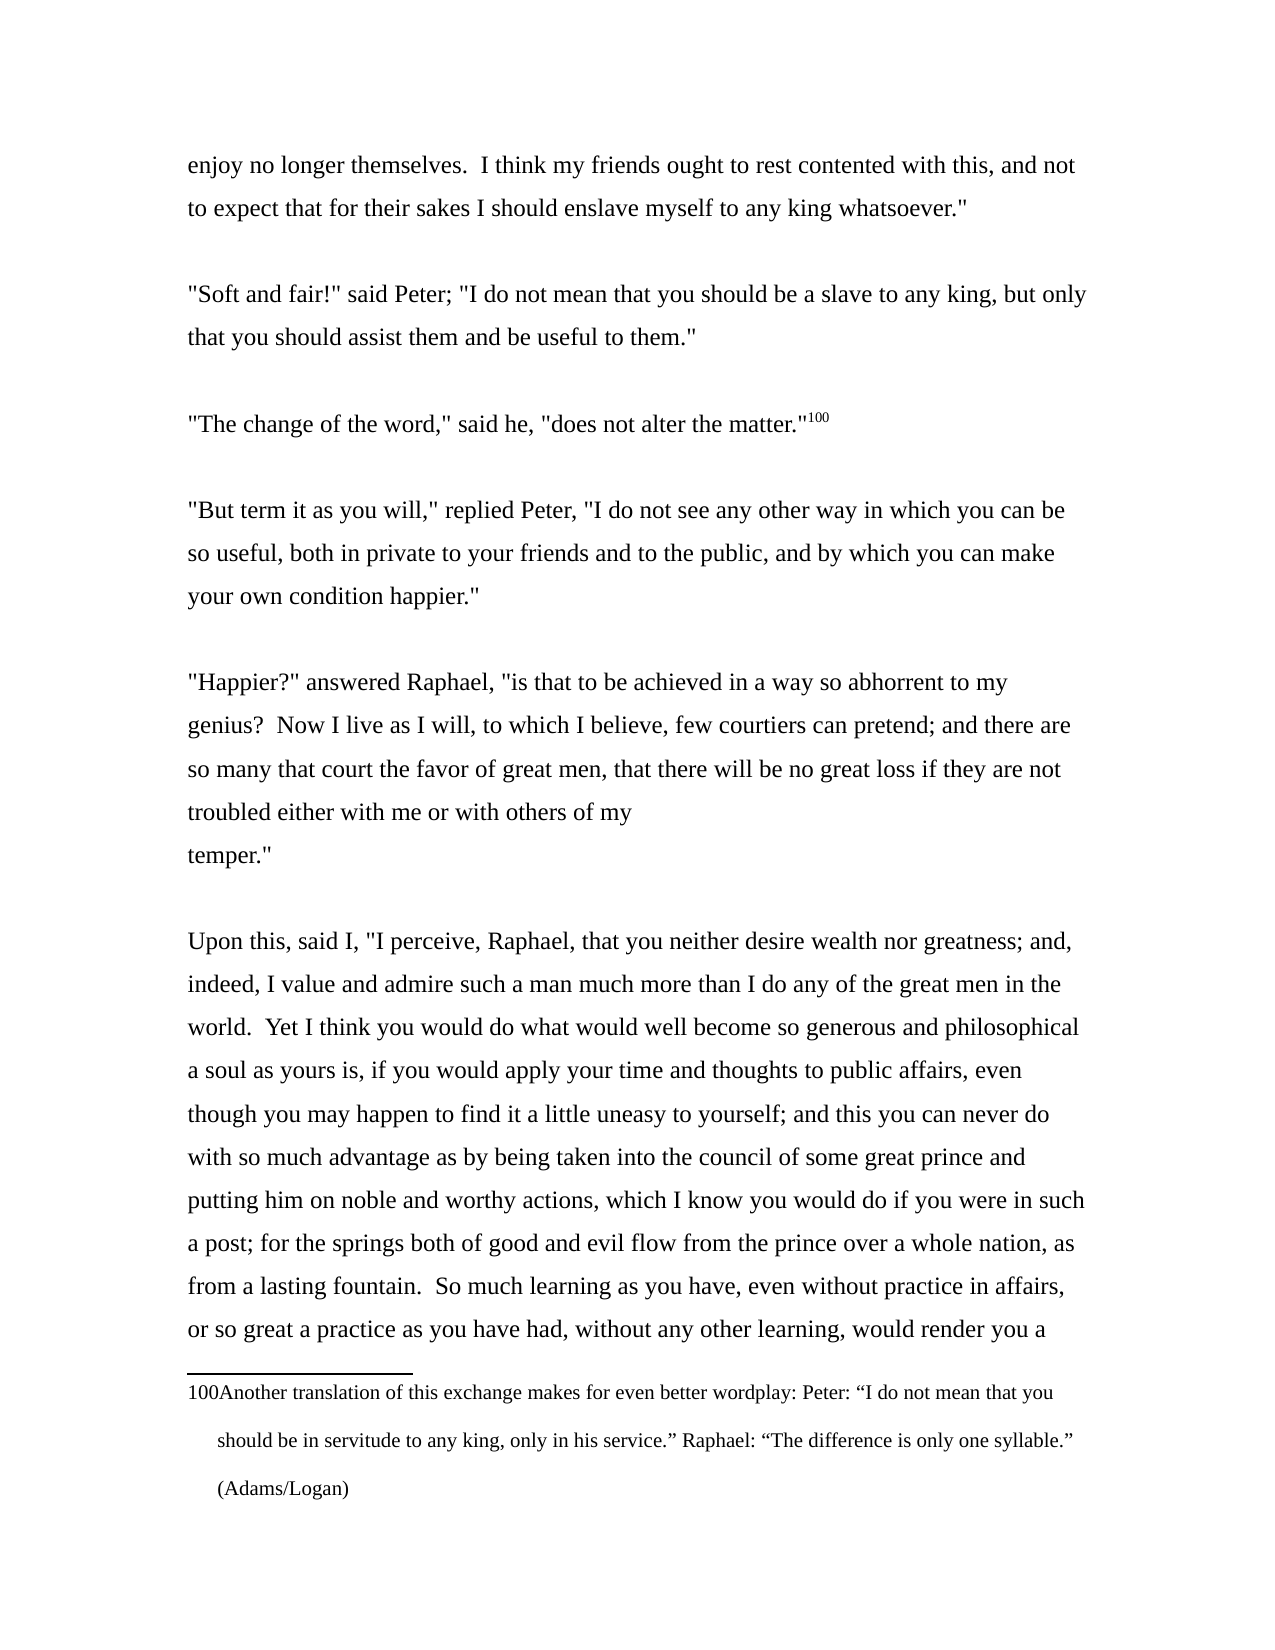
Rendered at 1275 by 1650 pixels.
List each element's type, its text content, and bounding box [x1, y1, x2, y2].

text Upon this, said I, "I perceive, Raphael, that you neither desire wealth nor greatness; and, indeed, I value and admire such a man much more than I do any of the great men in the world. Yet I think you would do what would well become so generous and philosophical a soul as yours is, if you would apply your time and thoughts to public affairs, even though you may happen to find it a little uneasy to yourself; and this you can never do with so much advantage as by being taken into the council of some great prince and putting him on noble and worthy actions, which I know you would do if you were in such a post; for the springs both of good and evil flow from the prince over a whole nation, as from a lasting fountain. So much learning as you have, even without practice in affairs, or so great a practice as you have had, without any other learning, would render you a [187, 926, 1087, 1343]
text "Soft and fair!" said Peter; "I do not mean that you should be a slave to any king, but only that you should assist them and be useful to them." [187, 279, 1087, 351]
text "But term it as you will," replied Peter, "I do not see any other way in which you can be so useful, both in private to your friends and to the public, and by which you can make your own condition happier." [187, 495, 1087, 610]
text Another translation of this exchange makes for even better wordplay: Peter: “I do not mean that you should be in servitude to any king, only in his service.” Raphael: “The difference is only one syllable.” (Adams/Logan) [187, 1380, 1087, 1500]
text temper." [187, 840, 1087, 869]
text enjoy no longer themselves. I think my friends ought to rest contented with this, and not to expect that for their sakes I should enslave myself to any king whatsoever." [187, 150, 1087, 222]
text "Happier?" answered Raphael, "is that to be achieved in a way so abhorrent to my genius? Now I live as I will, to which I believe, few courtiers can pretend; and there are so many that court the favor of great men, that there will be no great loss if they are not troubled either with me or with others of my [187, 667, 1087, 826]
text "The change of the word," said he, "does not alter the matter." [187, 409, 1087, 437]
